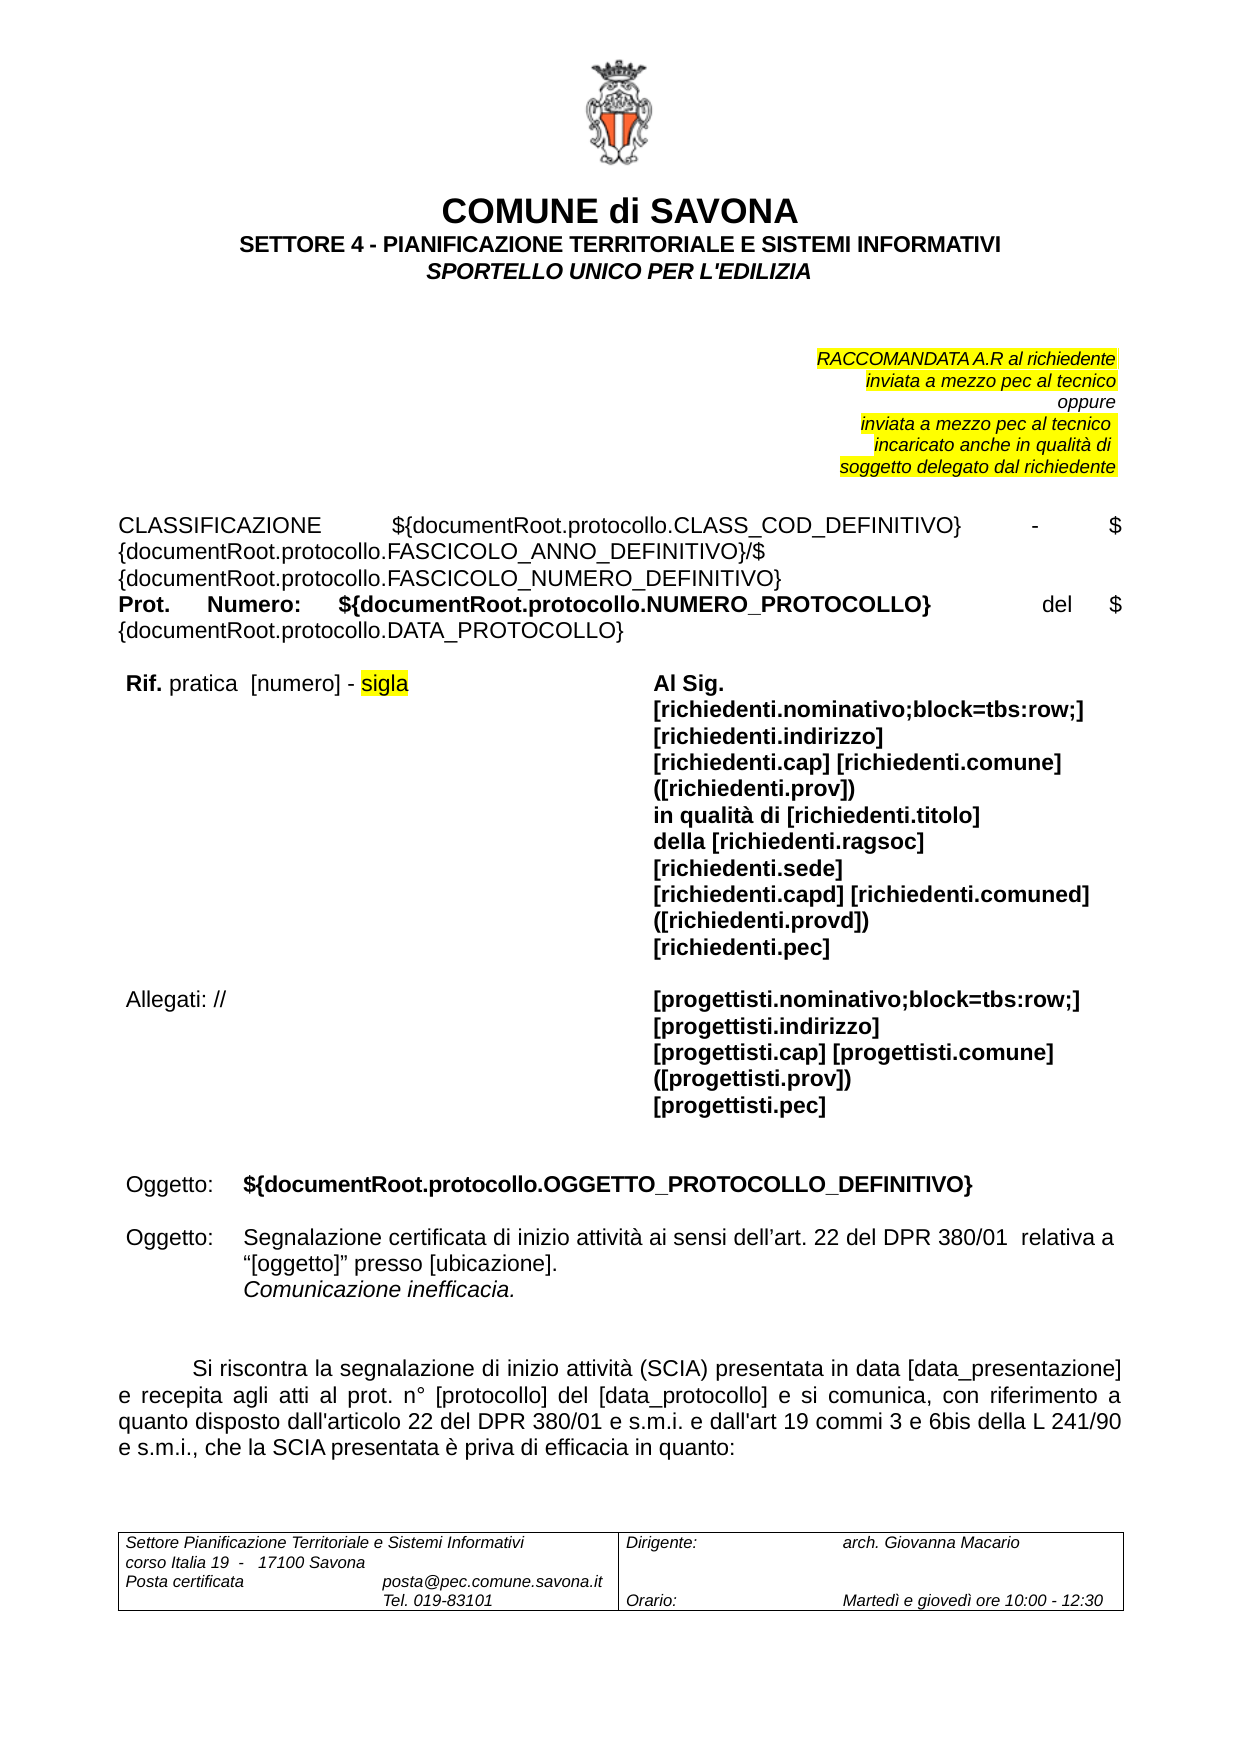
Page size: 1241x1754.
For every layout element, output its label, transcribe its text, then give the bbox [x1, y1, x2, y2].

table_header [118, 342, 644, 483]
table_header Segnalazione certificata di inizio attività ai sensi dell’art. 22 del DPR 380/01 relativa a “[oggetto]” presso [ubicazione]. Comunicazione inefficacia. [236, 1224, 1123, 1302]
table_cell Allegati: // [118, 986, 451, 1144]
text Prot. Numero: ${documentRoot.protocollo.NUMERO_PROTOCOLLO} del ${documentRoot.protocollo.DATA_PROTOCOLLO} [118, 591, 1122, 644]
table_header Al Sig. [richiedenti.nominativo;block=tbs:row;] [richiedenti.indirizzo] [richiedenti.cap] [richiedenti.comune] ([richiedenti.prov]) in qualità di [richiedenti.titolo] della [richiedenti.ragsoc] [richiedenti.sede] [richiedenti.capd] [richiedenti.comuned] ([richiedenti.provd]) [richiedenti.pec] [646, 670, 1119, 986]
table_header Rif. pratica [numero] - sigla [118, 670, 451, 986]
table_cell [451, 986, 646, 1144]
table_header RACCOMANDATA A.R al richiedente inviata a mezzo pec al tecnico oppure inviata a mezzo pec al tecnico incaricato anche in qualità di soggetto delegato dal richiedente [644, 342, 1123, 483]
table_header [451, 670, 646, 986]
text CLASSIFICAZIONE ${documentRoot.protocollo.CLASS_COD_DEFINITIVO} - ${documentRoot.protocollo.FASCICOLO_ANNO_DEFINITIVO}/${documentRoot.protocollo.FASCICOLO_NUMERO_DEFINITIVO} [118, 512, 1122, 591]
text Si riscontra la segnalazione di inizio attività (SCIA) presentata in data [data_presentazione] e recepita agli atti al prot. n° [protocollo] del [data_protocollo] e si comunica, con riferimento a quanto disposto dall'articolo 22 del DPR 380/01 e s.m.i. e dall'art 19 commi 3 e 6bis della L 241/90 e s.m.i., che la SCIA presentata è priva di efficacia in quanto: [118, 1355, 1122, 1461]
table_header Oggetto: [118, 1224, 236, 1302]
table_header Oggetto: [118, 1171, 236, 1197]
table_header ${documentRoot.protocollo.OGGETTO_PROTOCOLLO_DEFINITIVO} [236, 1171, 1123, 1197]
picture [507, 54, 733, 182]
table_cell [progettisti.nominativo;block=tbs:row;] [progettisti.indirizzo] [progettisti.cap] [progettisti.comune] ([progettisti.prov]) [progettisti.pec] [646, 986, 1119, 1144]
